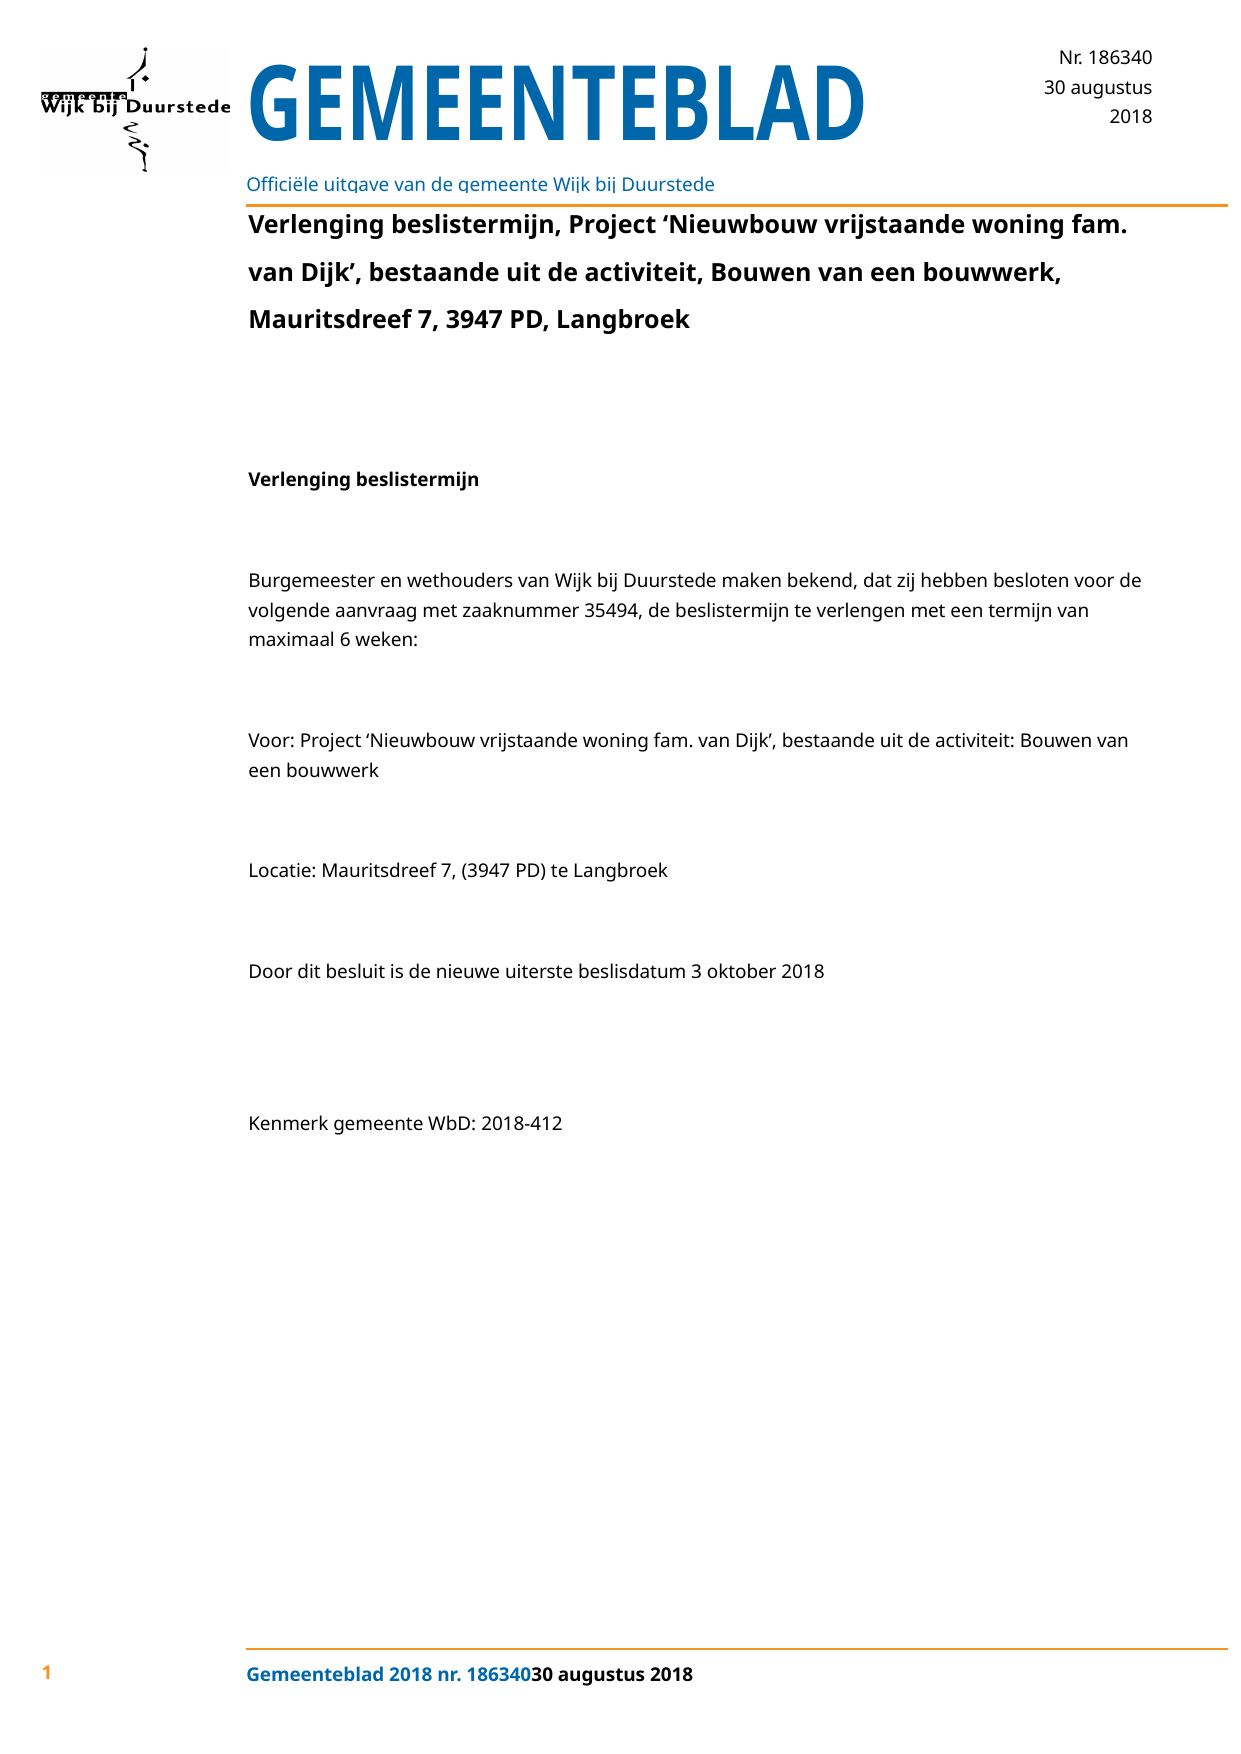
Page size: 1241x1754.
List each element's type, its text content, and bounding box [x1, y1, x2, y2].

text Verlenging beslistermijn, Project ‘Nieuwbouw vrijstaande woning fam. van Dijk’, bestaande uit de activiteit, Bouwen van een bouwwerk, Mauritsdreef 7, 3947 PD, Langbroek [248, 207, 1152, 336]
text Burgemeester en wethouders van Wijk bij Duurstede maken bekend, dat zij hebben besloten voor de volgende aanvraag met zaaknummer 35494, de beslistermijn te verlengen met een termijn van maximaal 6 weken: [248, 567, 1152, 652]
text Voor: Project ‘Nieuwbouw vrijstaande woning fam. van Dijk’, bestaande uit de activiteit: Bouwen van een bouwwerk [248, 727, 1152, 782]
text Kenmerk gemeente WbD: 2018-412 [248, 1110, 1152, 1135]
text Verlenging beslistermijn [248, 466, 1152, 492]
picture [41, 47, 231, 172]
text Door dit besluit is de nieuwe uiterste beslisdatum 3 oktober 2018 [248, 958, 1152, 984]
text Locatie: Mauritsdreef 7, (3947 PD) te Langbroek [248, 858, 1152, 883]
